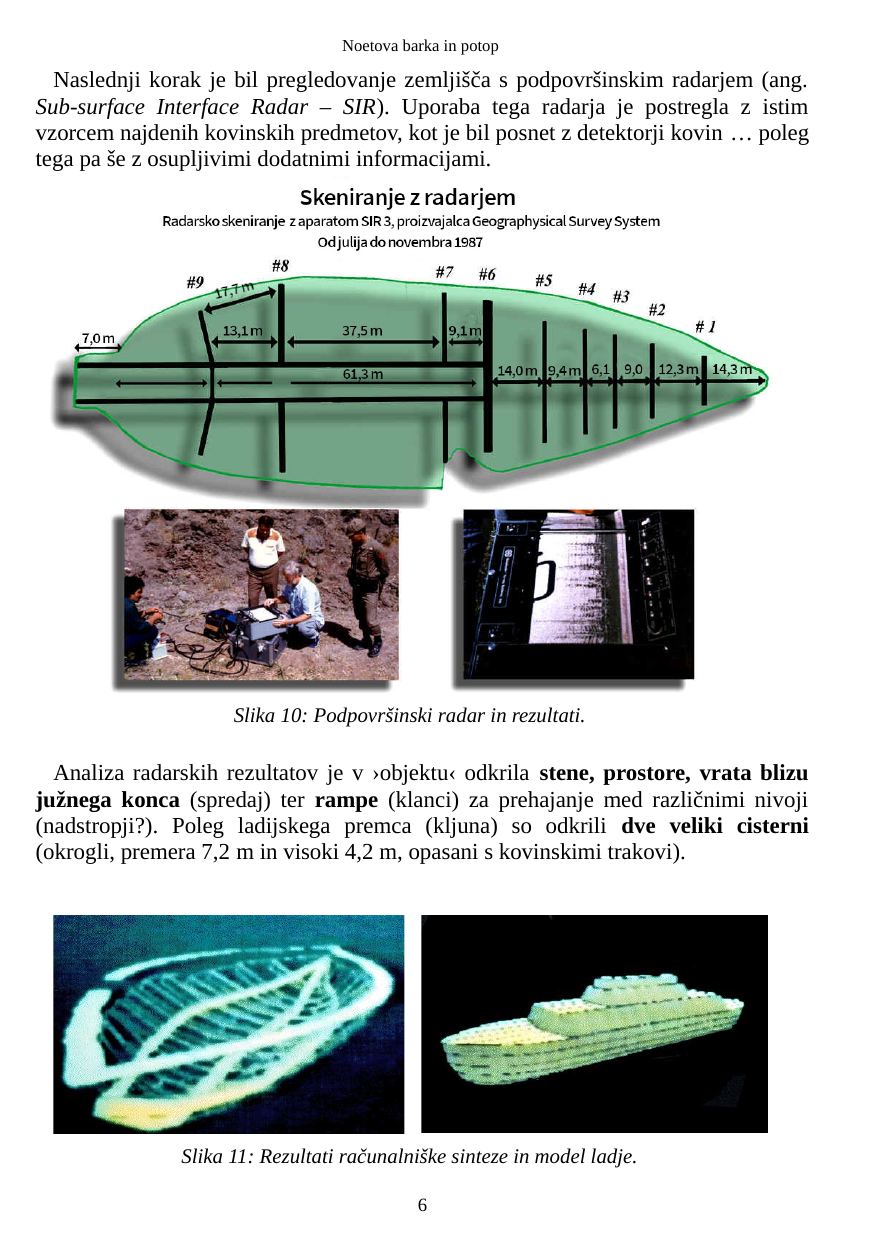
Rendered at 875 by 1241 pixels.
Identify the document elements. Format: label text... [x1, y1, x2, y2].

picture [309, 921, 320, 930]
text Slika 10: Podpovršinski radar in rezultati. [52, 697, 769, 727]
picture [122, 945, 144, 955]
picture [53, 915, 405, 1134]
picture [48, 176, 773, 697]
picture [421, 915, 768, 1133]
text Naslednji korak je bil pregledovanje zemljišča s podpovršinskim radarjem (ang. Sub-surface Interface Radar – SIR). Uporaba tega radarja je postregla z istim vzorcem najdenih kovinskih predmetov, kot je bil posnet z detektorji kovin … poleg tega pa še z osupljivimi dodatnimi informacijami. [35, 66, 809, 172]
text Slika 11: Rezultati računalniške sinteze in model ladje. [52, 1134, 769, 1168]
picture [296, 915, 307, 929]
picture [375, 935, 388, 947]
text Analiza radarskih rezultatov je v ›objektu‹ odkrila stene, prostore, vrata blizu južnega konca (spredaj) ter rampe (klanci) za prehajanje med različnimi nivoji (nadstropji?). Poleg ladijskega premca (kljuna) so odkrili dve veliki cisterni (okrogli, premera 7,2 m in visoki 4,2 m, opasani s kovinskimi trakovi). [35, 697, 809, 865]
